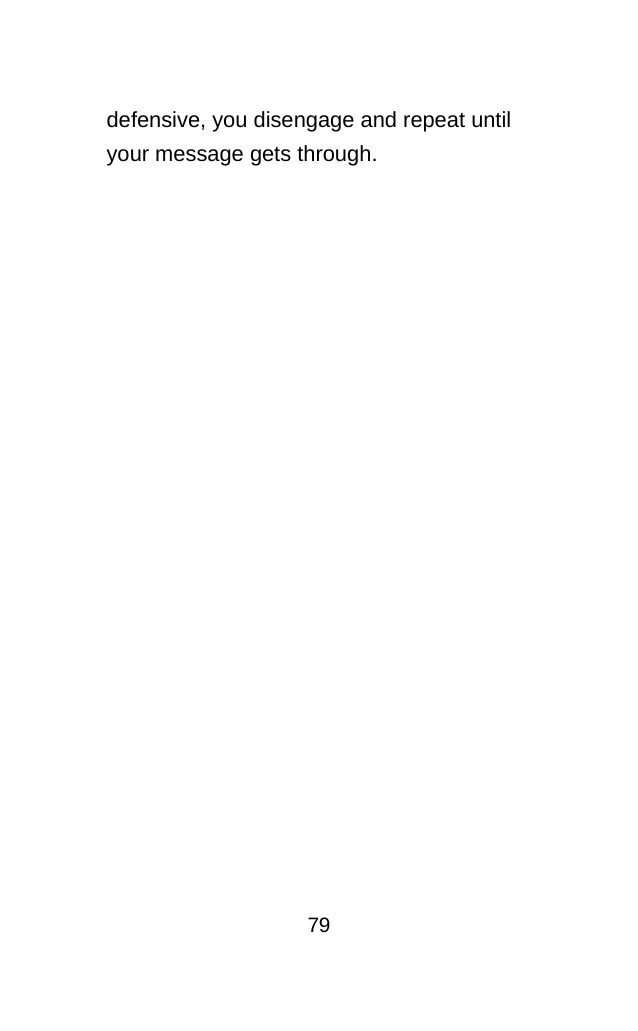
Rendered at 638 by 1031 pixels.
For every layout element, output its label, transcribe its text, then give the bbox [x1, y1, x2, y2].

text defensive, you disengage and repeat until your message gets through. [106, 106, 531, 166]
